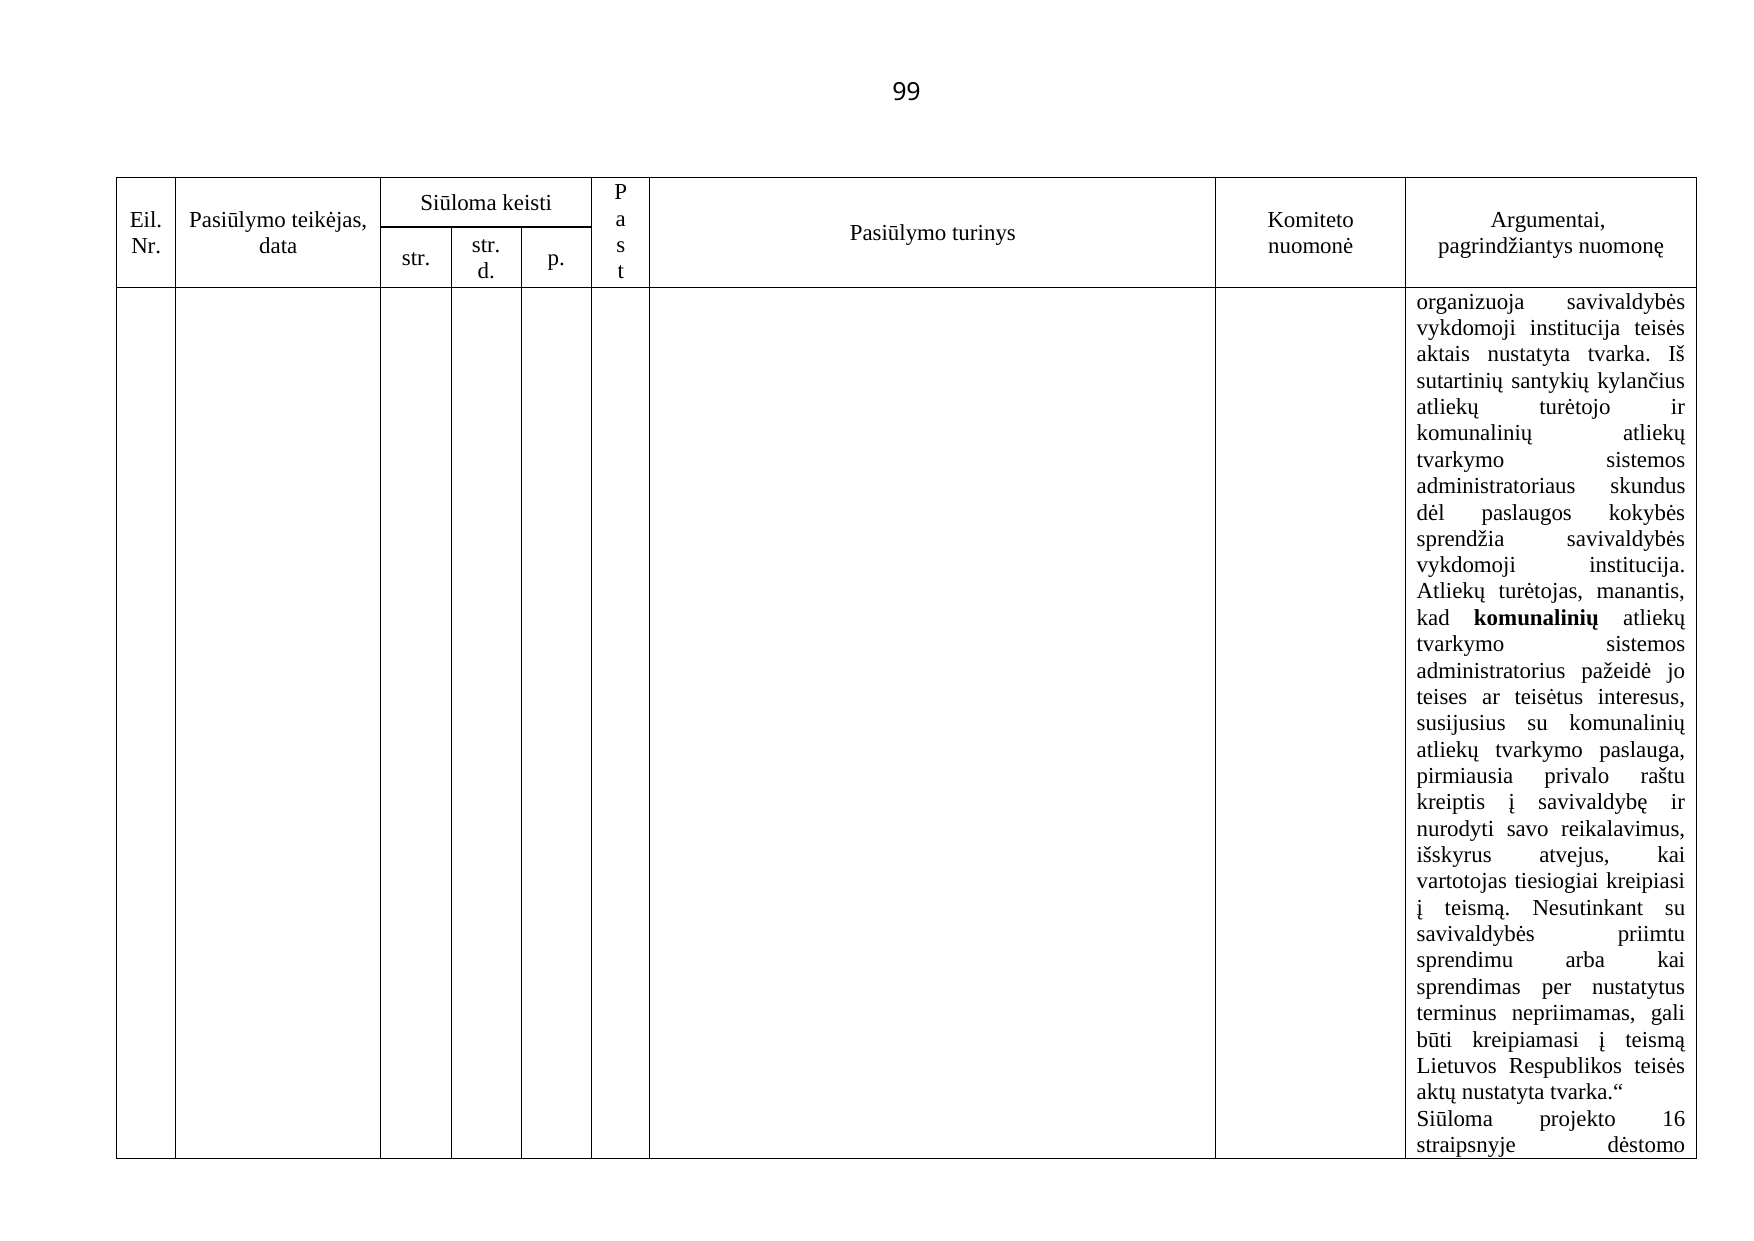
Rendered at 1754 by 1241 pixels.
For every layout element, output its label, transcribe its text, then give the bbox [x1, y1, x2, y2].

table_header Komiteto nuomonė [1216, 178, 1405, 287]
table_cell [117, 288, 175, 1157]
table_cell [381, 288, 451, 1157]
table_cell organizuoja savivaldybės vykdomoji institucija teisės aktais nustatyta tvarka. Iš sutartinių santykių kylančius atliekų turėtojo ir komunalinių atliekų tvarkymo sistemos administratoriaus skundus dėl paslaugos kokybės sprendžia savivaldybės vykdomoji institucija. Atliekų turėtojas, manantis, kad komunalinių atliekų tvarkymo sistemos administratorius pažeidė jo teises ar teisėtus interesus, susijusius su komunalinių atliekų tvarkymo paslauga, pirmiausia privalo raštu kreiptis į savivaldybę ir nurodyti savo reikalavimus, išskyrus atvejus, kai vartotojas tiesiogiai kreipiasi į teismą. Nesutinkant su savivaldybės priimtu sprendimu arba kai sprendimas per nustatytus terminus nepriimamas, gali būti kreipiamasi į teismą Lietuvos Respublikos teisės aktų nustatyta tvarka.“ Siūloma projekto 16 straipsnyje dėstomo [1406, 288, 1696, 1157]
table_header Pastabos [592, 178, 649, 287]
table_cell [592, 288, 649, 1157]
table_cell p. [522, 228, 591, 287]
table_cell str. d. [452, 228, 521, 287]
table_cell [176, 288, 380, 1157]
table_header Siūloma keisti [381, 178, 591, 226]
table_header Pasiūlymo teikėjas, data [176, 178, 380, 287]
table_cell [1216, 288, 1405, 1157]
table_cell str. [381, 228, 451, 287]
table_header Argumentai, pagrindžiantys nuomonę [1406, 178, 1696, 287]
table_header Pasiūlymo turinys [650, 178, 1215, 287]
table_cell [522, 288, 591, 1157]
table_cell [452, 288, 521, 1157]
table_cell [650, 288, 1215, 1157]
table_header Eil. Nr. [117, 178, 175, 287]
